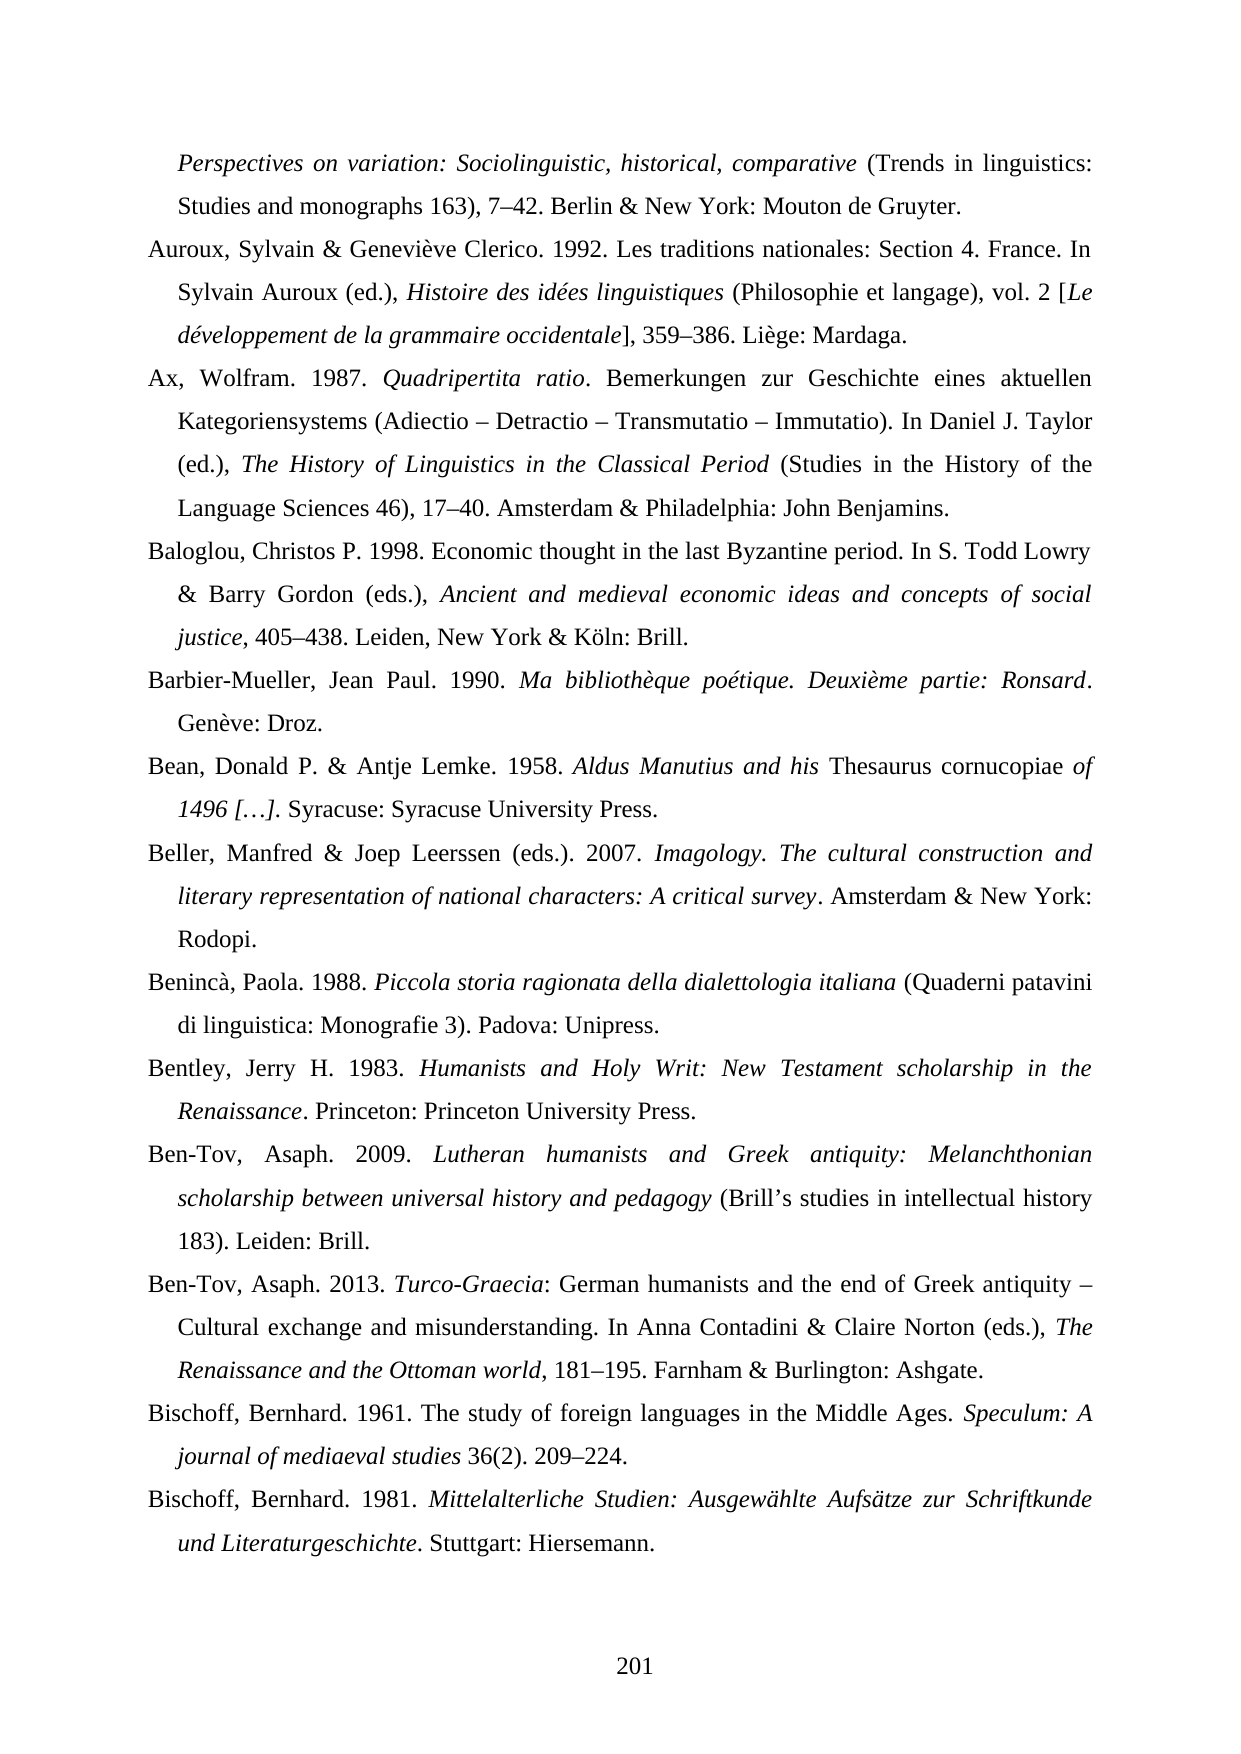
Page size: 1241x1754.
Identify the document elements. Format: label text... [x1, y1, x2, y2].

text Auroux, Sylvain & Geneviève Clerico. 1992. Les traditions nationales: Section 4. France. In Sylvain Auroux (ed.), Histoire des idées linguistiques (Philosophie et langage), vol. 2 [Le développement de la grammaire occidentale], 359–386. Liège: Mardaga. [148, 234, 1093, 349]
text Bean, Donald P. & Antje Lemke. 1958. Aldus Manutius and his Thesaurus cornucopiae of 1496 […]. Syracuse: Syracuse University Press. [148, 751, 1093, 823]
text Benincà, Paola. 1988. Piccola storia ragionata della dialettologia italiana (Quaderni patavini di linguistica: Monografie 3). Padova: Unipress. [148, 967, 1093, 1039]
text Bentley, Jerry H. 1983. Humanists and Holy Writ: New Testament scholarship in the Renaissance. Princeton: Princeton University Press. [148, 1053, 1093, 1125]
text Baloglou, Christos P. 1998. Economic thought in the last Byzantine period. In S. Todd Lowry & Barry Gordon (eds.), Ancient and medieval economic ideas and concepts of social justice, 405–438. Leiden, New York & Köln: Brill. [148, 536, 1093, 651]
text Bischoff, Bernhard. 1981. Mittelalterliche Studien: Ausgewählte Aufsätze zur Schriftkunde und Literaturgeschichte. Stuttgart: Hiersemann. [148, 1484, 1093, 1556]
text Beller, Manfred & Joep Leerssen (eds.). 2007. Imagology. The cultural construction and literary representation of national characters: A critical survey. Amsterdam & New York: Rodopi. [148, 838, 1093, 953]
text Ax, Wolfram. 1987. Quadripertita ratio. Bemerkungen zur Geschichte eines aktuellen Kategoriensystems (Adiectio – Detractio – Transmutatio – Immutatio). In Daniel J. Taylor (ed.), The History of Linguistics in the Classical Period (Studies in the History of the Language Sciences 46), 17–40. Amsterdam & Philadelphia: John Benjamins. [148, 363, 1093, 521]
text Ben-Tov, Asaph. 2009. Lutheran humanists and Greek antiquity: Melanchthonian scholarship between universal history and pedagogy (Brill’s studies in intellectual history 183). Leiden: Brill. [148, 1139, 1093, 1254]
text Ben-Tov, Asaph. 2013. Turco-Graecia: German humanists and the end of Greek antiquity – Cultural exchange and misunderstanding. In Anna Contadini & Claire Norton (eds.), The Renaissance and the Ottoman world, 181–195. Farnham & Burlington: Ashgate. [148, 1269, 1093, 1384]
text Bischoff, Bernhard. 1961. The study of foreign languages in the Middle Ages. Speculum: A journal of mediaeval studies 36(2). 209–224. [148, 1398, 1093, 1470]
text Perspectives on variation: Sociolinguistic, historical, comparative (Trends in linguistics: Studies and monographs 163), 7–42. Berlin & New York: Mouton de Gruyter. [148, 148, 1093, 219]
text Barbier-Mueller, Jean Paul. 1990. Ma bibliothèque poétique. Deuxième partie: Ronsard. Genève: Droz. [148, 665, 1093, 737]
